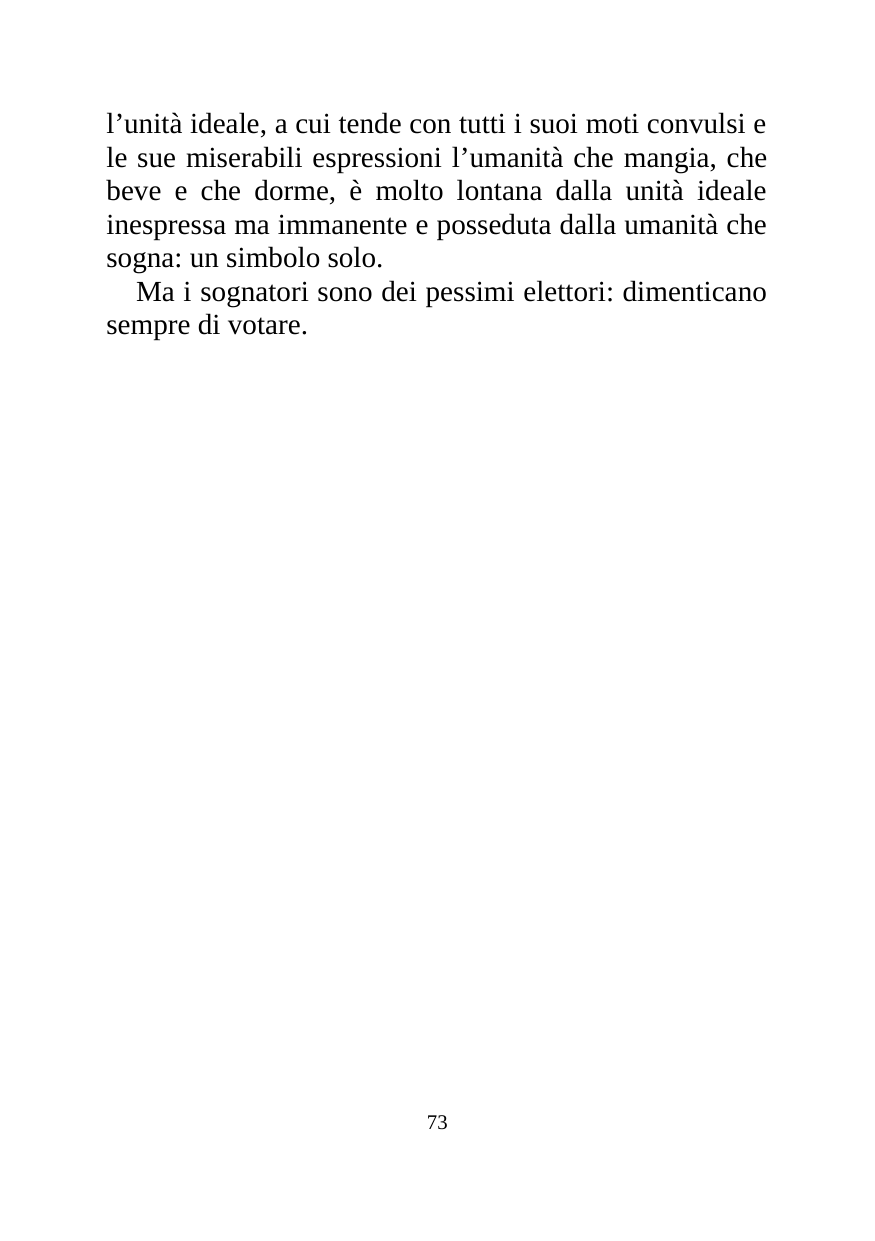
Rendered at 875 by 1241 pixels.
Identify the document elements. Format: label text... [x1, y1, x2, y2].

text l’unità ideale, a cui tende con tutti i suoi moti convulsi e le sue miserabili espressioni l’umanità che mangia, che beve e che dorme, è molto lontana dalla unità ideale inespressa ma immanente e posseduta dalla umanità che sogna: un simbolo solo. [106, 106, 768, 274]
text Ma i sognatori sono dei pessimi elettori: dimenticano sempre di votare. [106, 274, 768, 341]
